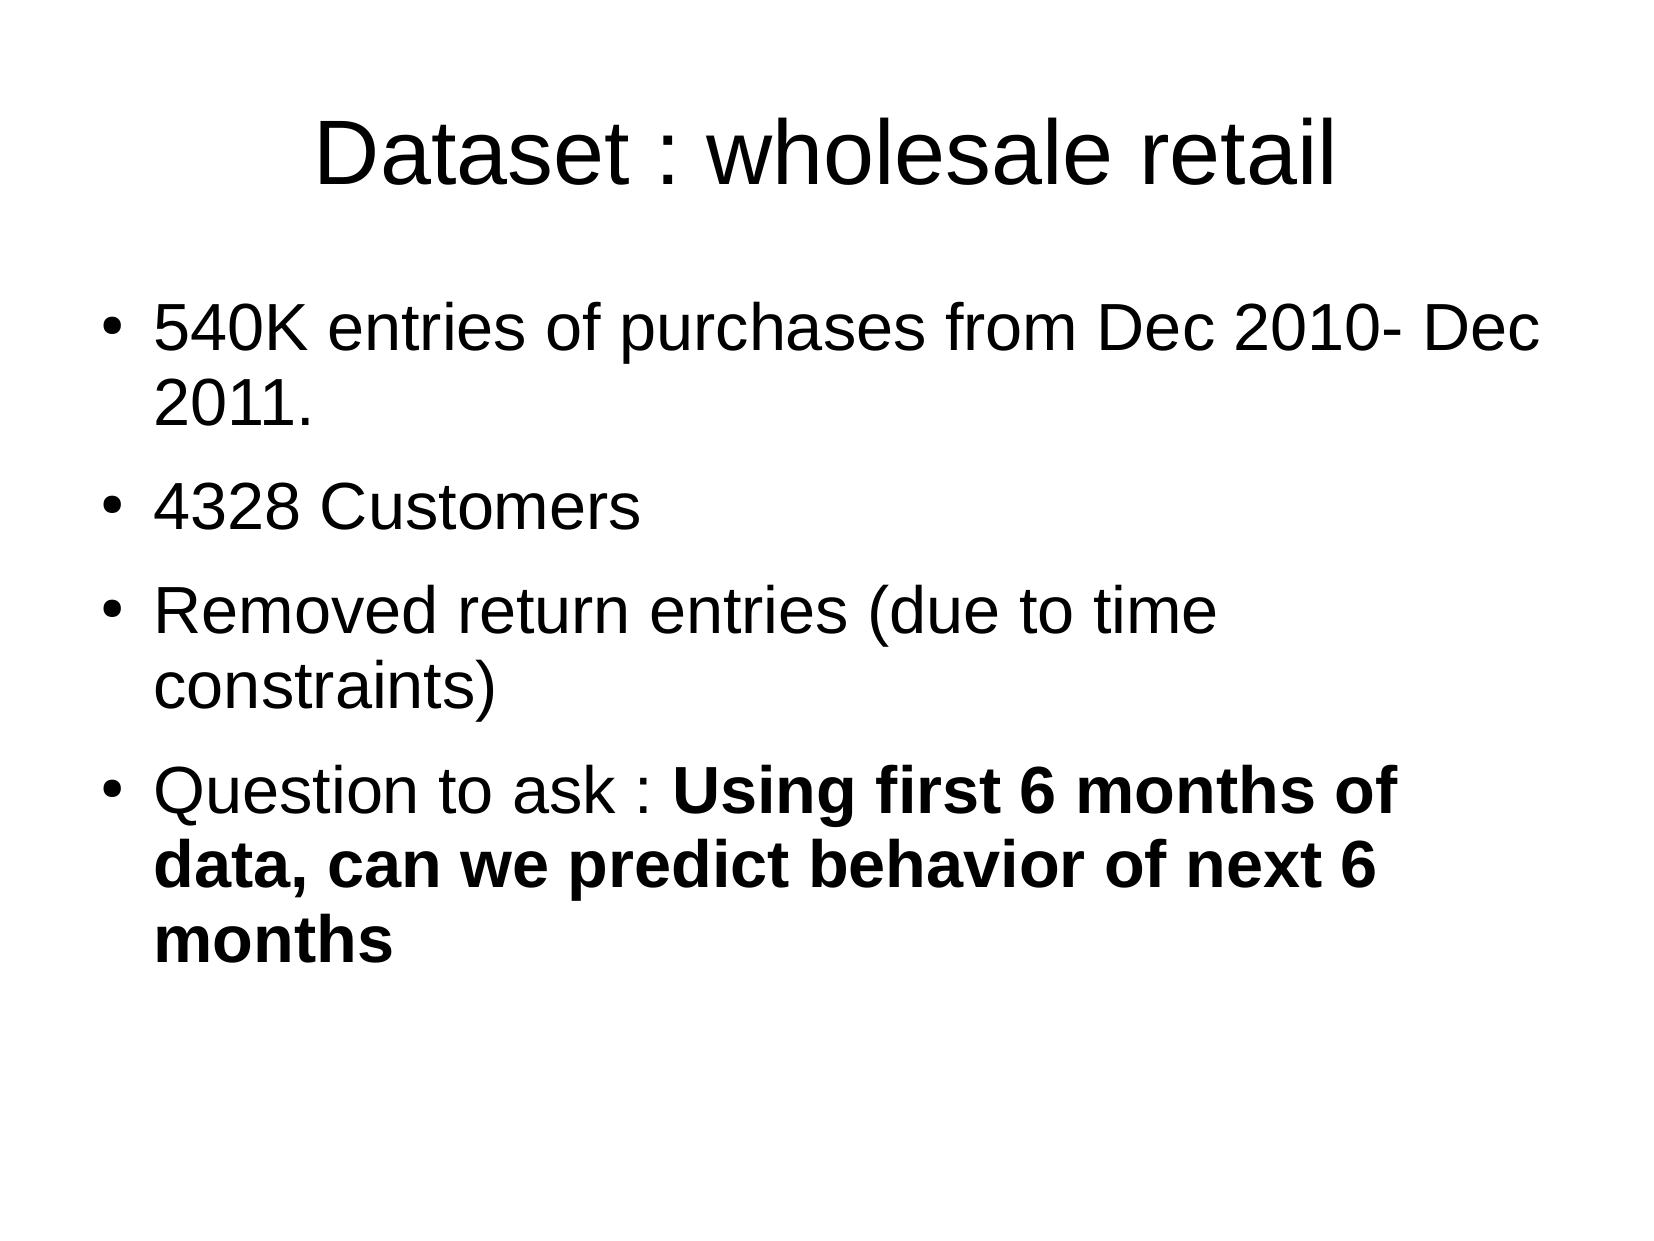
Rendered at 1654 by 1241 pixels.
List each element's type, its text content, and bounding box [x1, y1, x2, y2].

title Dataset : wholesale retail [82, 49, 1571, 257]
list 540K entries of purchases from Dec 2010- Dec 2011. 4328 Customers Removed return entries (due to time constraints) Question to ask : Using first 6 months of data, can we predict behavior of next 6 months [82, 290, 1571, 1010]
